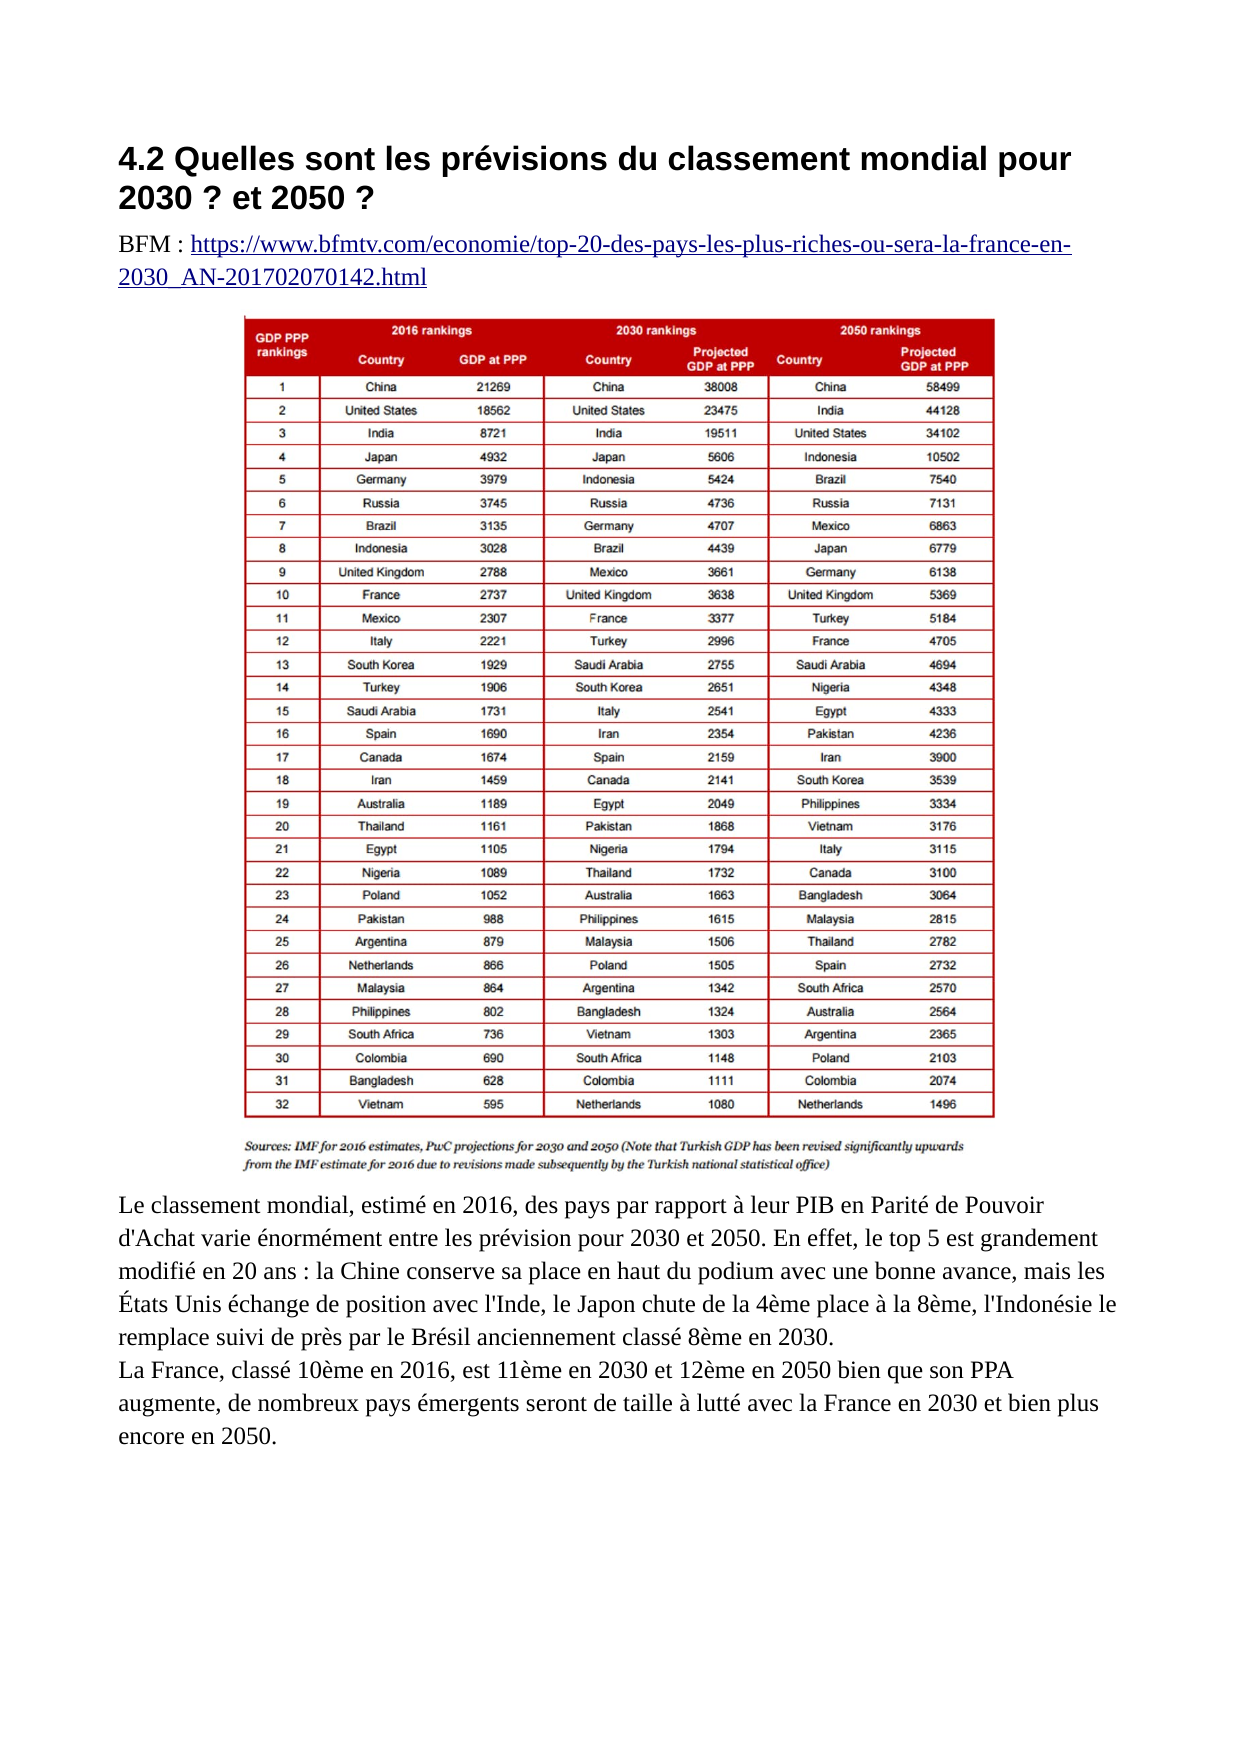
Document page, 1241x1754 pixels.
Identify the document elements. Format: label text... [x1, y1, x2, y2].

picture [230, 309, 1011, 1186]
text BFM : https://www.bfmtv.com/economie/top-20-des-pays-les-plus-riches-ou-sera-la-france-en-2030_AN-201702070142.html [118, 229, 1122, 291]
subtitle 4.2 Quelles sont les prévisions du classement mondial pour 2030 ? et 2050 ? [118, 139, 1122, 216]
text Le classement mondial, estimé en 2016, des pays par rapport à leur PIB en Parité de Pouvoir d'Achat varie énormément entre les prévision pour 2030 et 2050. En effet, le top 5 est grandement modifié en 20 ans : la Chine conserve sa place en haut du podium avec une bonne avance, mais les États Unis échange de position avec l'Inde, le Japon chute de la 4ème place à la 8ème, l'Indonésie le remplace suivi de près par le Brésil anciennement classé 8ème en 2030. La France, classé 10ème en 2016, est 11ème en 2030 et 12ème en 2050 bien que son PPA augmente, de nombreux pays émergents seront de taille à lutté avec la France en 2030 et bien plus encore en 2050. [118, 1186, 1122, 1450]
